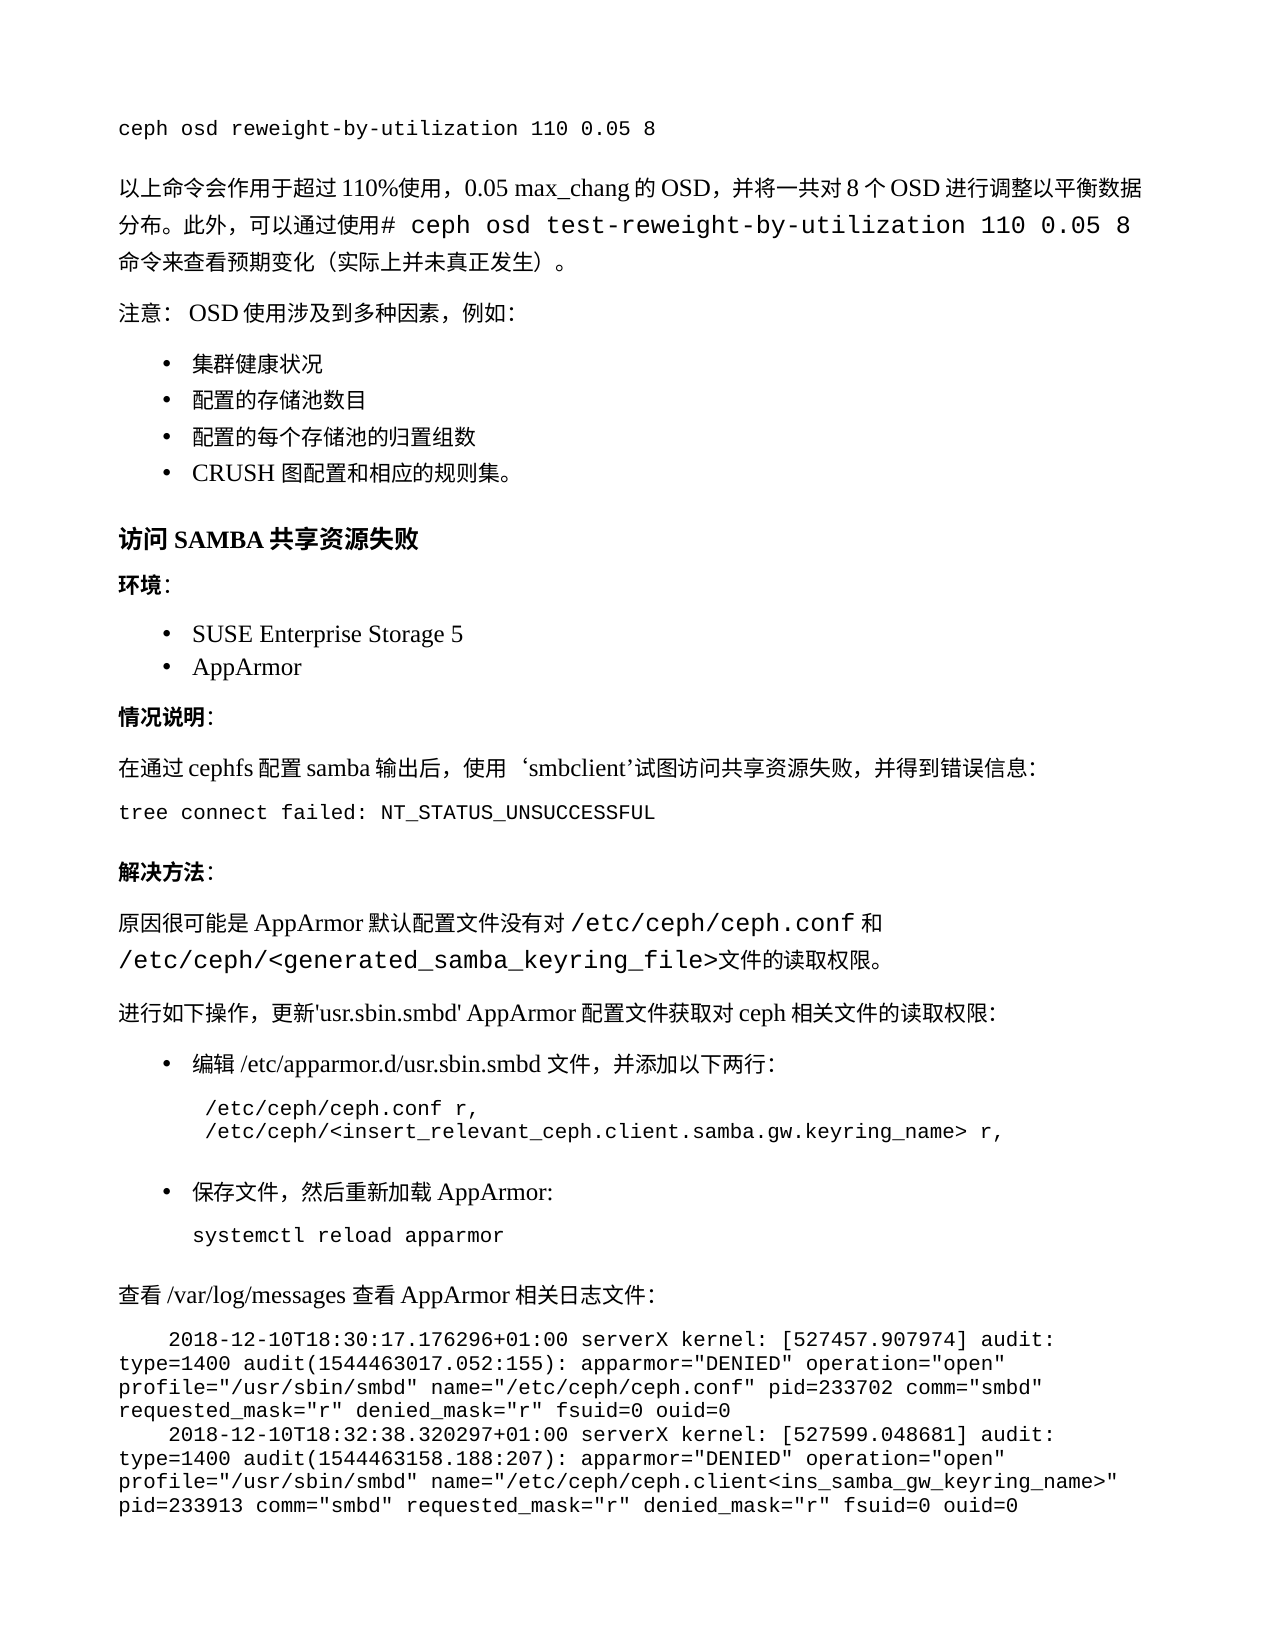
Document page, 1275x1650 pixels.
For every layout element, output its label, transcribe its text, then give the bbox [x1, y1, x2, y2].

list 集群健康状况 [162, 347, 1157, 379]
text 2018-12-10T18:32:38.320297+01:00 serverX kernel: [527599.048681] audit: type=1400 audit(1544463158.188:207): apparmor="DENIED" operation="open" profile="/usr/sbin/smbd" name="/etc/ceph/ceph.client<ins_samba_gw_keyring_name>" pid=233913 comm="smbd" requested_mask="r" denied_mask="r" fsuid=0 ouid=0 [118, 1424, 1157, 1519]
text 以上命令会作用于超过110%使用，0.05 max_chang的OSD，并将一共对8个OSD进行调整以平衡数据分布。此外，可以通过使用# ceph osd test-reweight-by-utilization 110 0.05 8命令来查看预期变化（实际上并未真正发生）。 [118, 171, 1157, 277]
text 原因很可能是AppArmor默认配置文件没有对 /etc/ceph/ceph.conf 和 /etc/ceph/<generated_samba_keyring_file>文件的读取权限。 [118, 906, 1157, 976]
text 环境： [118, 568, 1157, 600]
text 解决方法： [118, 855, 1157, 887]
text 2018-12-10T18:30:17.176296+01:00 serverX kernel: [527457.907974] audit: type=1400 audit(1544463017.052:155): apparmor="DENIED" operation="open" profile="/usr/sbin/smbd" name="/etc/ceph/ceph.conf" pid=233702 comm="smbd" requested_mask="r" denied_mask="r" fsuid=0 ouid=0 [118, 1329, 1157, 1424]
text 在通过cephfs配置samba输出后，使用‘smbclient’试图访问共享资源失败，并得到错误信息： [118, 751, 1157, 782]
list AppArmor [162, 652, 1157, 681]
list SUSE Enterprise Storage 5 [162, 619, 1157, 648]
text systemctl reload apparmor [118, 1225, 1157, 1249]
text 情况说明： [118, 700, 1157, 732]
list CRUSH 图配置和相应的规则集。 [162, 456, 1157, 488]
list 编辑 /etc/apparmor.d/usr.sbin.smbd 文件，并添加以下两行： [162, 1047, 1157, 1078]
list 配置的存储池数目 [162, 383, 1157, 415]
text ceph osd reweight-by-utilization 110 0.05 8 [118, 118, 1157, 142]
text 查看 /var/log/messages 查看AppArmor相关日志文件： [118, 1278, 1157, 1310]
text /etc/ceph/ceph.conf r, [118, 1098, 1157, 1121]
list 保存文件，然后重新加载AppArmor: [162, 1174, 1157, 1206]
text tree connect failed: NT_STATUS_UNSUCCESSFUL [118, 802, 1157, 825]
subtitle 访问 SAMBA 共享资源失败 [118, 519, 1157, 556]
text 注意： OSD使用涉及到多种因素，例如： [118, 296, 1157, 328]
list 配置的每个存储池的归置组数 [162, 420, 1157, 451]
text 进行如下操作，更新'usr.sbin.smbd' AppArmor配置文件获取对ceph相关文件的读取权限： [118, 996, 1157, 1027]
text /etc/ceph/<insert_relevant_ceph.client.samba.gw.keyring_name> r, [118, 1121, 1157, 1145]
